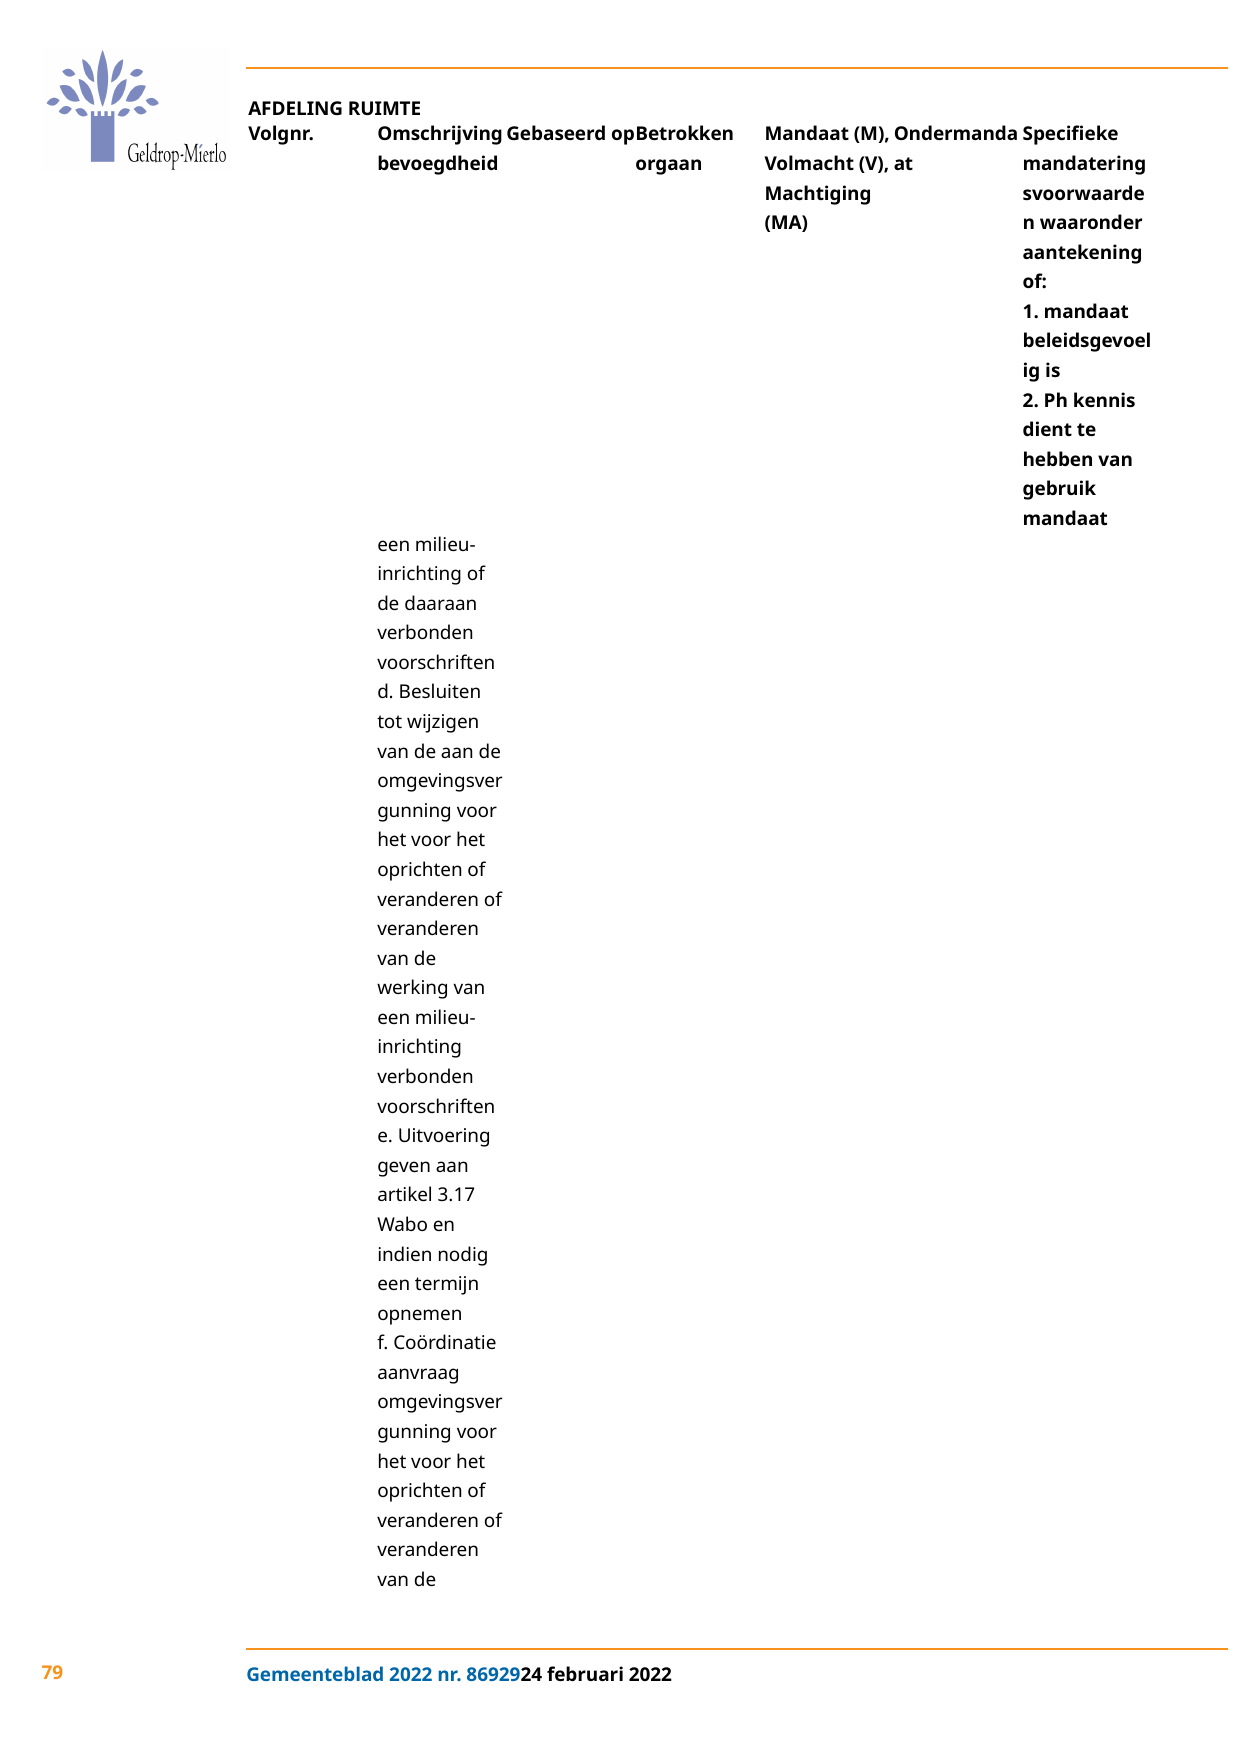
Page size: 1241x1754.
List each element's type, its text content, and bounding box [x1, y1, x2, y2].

table_cell Specifieke mandateringsvoorwaarden waaronder aantekening of: 1. mandaat beleidsgevoelig is 2. Ph kennis dient te hebben van gebruik mandaat [1023, 121, 1152, 531]
table_header AFDELING RUIMTE [248, 95, 1152, 121]
table_cell [506, 531, 635, 1592]
table_cell [248, 531, 377, 1592]
table_cell Omschrijving bevoegdheid [377, 121, 506, 531]
picture [41, 47, 231, 172]
table_cell [635, 531, 764, 1592]
table_cell Gebaseerd op [506, 121, 635, 531]
table_cell Volgnr. [248, 121, 377, 531]
table_cell [764, 531, 893, 1592]
table_cell een milieu- inrichting of de daaraan verbonden voorschriften d. Besluiten tot wijzigen van de aan de omgevingsvergunning voor het voor het oprichten of veranderen of veranderen van de werking van een milieu-inrichting verbonden voorschriften e. Uitvoering geven aan artikel 3.17 Wabo en indien nodig een termijn opnemen f. Coördinatie aanvraag omgevingsvergunning voor het voor het oprichten of veranderen of veranderen van de [377, 531, 506, 1592]
table_cell Betrokken orgaan [635, 121, 764, 531]
table_cell [1023, 531, 1152, 1592]
table_cell Ondermandaat [894, 121, 1022, 531]
table_cell [894, 531, 1022, 1592]
table_cell Mandaat (M), Volmacht (V), Machtiging (MA) [764, 121, 893, 531]
